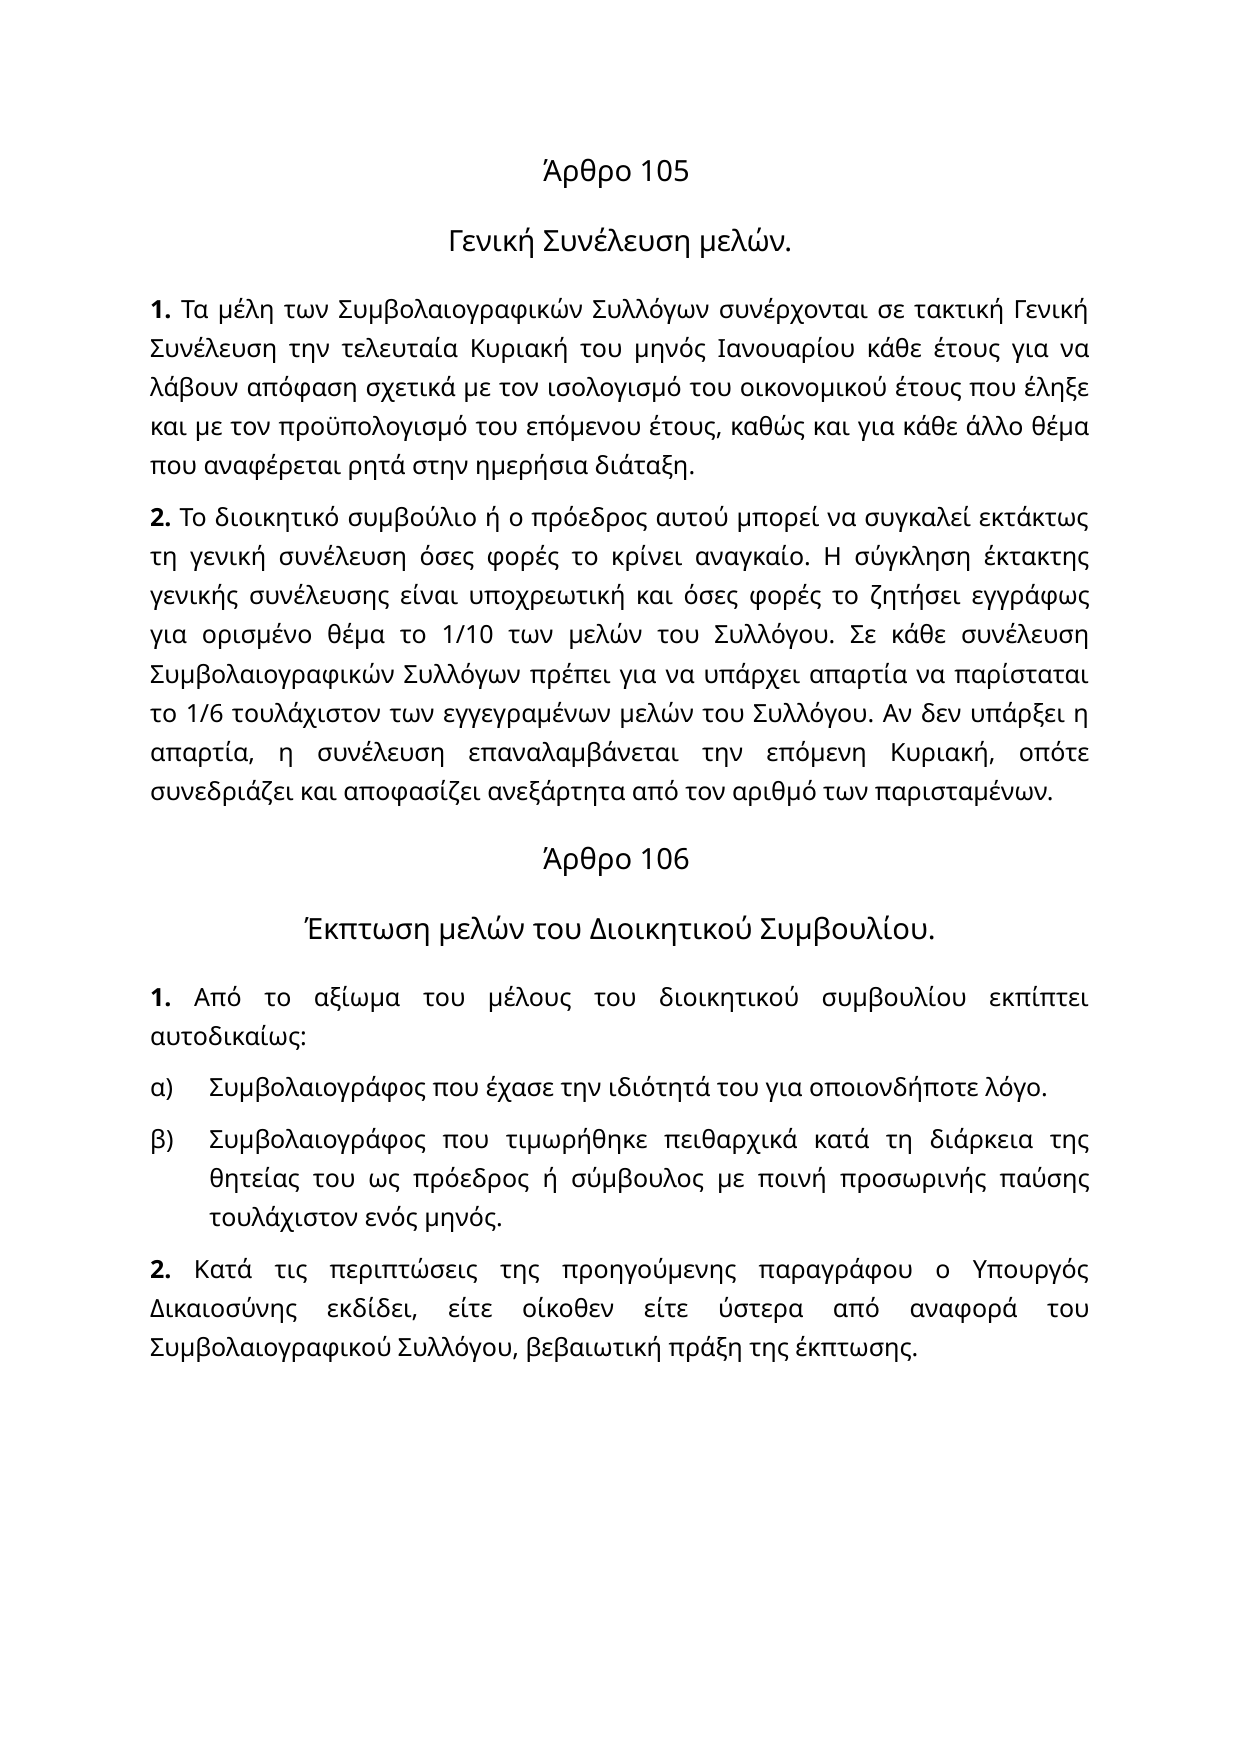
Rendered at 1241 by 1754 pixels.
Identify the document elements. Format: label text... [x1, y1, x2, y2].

subtitle Έκπτωση μελών του Διοικητικού Συμβουλίου. [150, 908, 1090, 948]
list β) Συμβολαιογράφος που τιμωρήθηκε πειθαρχικά κατά τη διάρκεια της θητείας του ως πρόεδρος ή σύμβουλος με ποινή προσωρινής παύσης τουλάχιστον ενός μηνός. [150, 1122, 1090, 1234]
text 1. Από το αξίωμα του μέλους του διοικητικού συμβουλίου εκπίπτει αυτοδικαίως: [150, 979, 1090, 1052]
text 2. Κατά τις περιπτώσεις της προηγούμενης παραγράφου ο Υπουργός Δικαιοσύνης εκδίδει, είτε οίκοθεν είτε ύστερα από αναφορά του Συμβολαιογραφικού Συλλόγου, βεβαιωτική πράξη της έκπτωσης. [150, 1252, 1090, 1364]
subtitle Γενική Συνέλευση μελών. [150, 221, 1090, 260]
list α) Συμβολαιογράφος που έχασε την ιδιότητά του για οποιονδήποτε λόγο. [150, 1070, 1090, 1104]
subtitle Άρθρο 105 [150, 150, 1090, 190]
text 1. Τα μέλη των Συμβολαιογραφικών Συλλόγων συνέρχονται σε τακτική Γενική Συνέλευση την τελευταία Κυριακή του μηνός Ιανουαρίου κάθε έτους για να λάβουν απόφαση σχετικά με τον ισολογισμό του οικονομικού έτους που έληξε και με τον προϋπολογισμό του επόμενου έτους, καθώς και για κάθε άλλο θέμα που αναφέρεται ρητά στην ημερήσια διάταξη. [150, 291, 1090, 482]
text 2. Το διοικητικό συμβούλιο ή ο πρόεδρος αυτού μπορεί να συγκαλεί εκτάκτως τη γενική συνέλευση όσες φορές το κρίνει αναγκαίο. Η σύγκληση έκτακτης γενικής συνέλευσης είναι υποχρεωτική και όσες φορές το ζητήσει εγγράφως για ορισμένο θέμα το 1/10 των μελών του Συλλόγου. Σε κάθε συνέλευση Συμβολαιογραφικών Συλλόγων πρέπει για να υπάρχει απαρτία να παρίσταται το 1/6 τουλάχιστον των εγγεγραμένων μελών του Συλλόγου. Αν δεν υπάρξει η απαρτία, η συνέλευση επαναλαμβάνεται την επόμενη Κυριακή, οπότε συνεδριάζει και αποφασίζει ανεξάρτητα από τον αριθμό των παρισταμένων. [150, 499, 1090, 808]
subtitle Άρθρο 106 [150, 838, 1090, 878]
